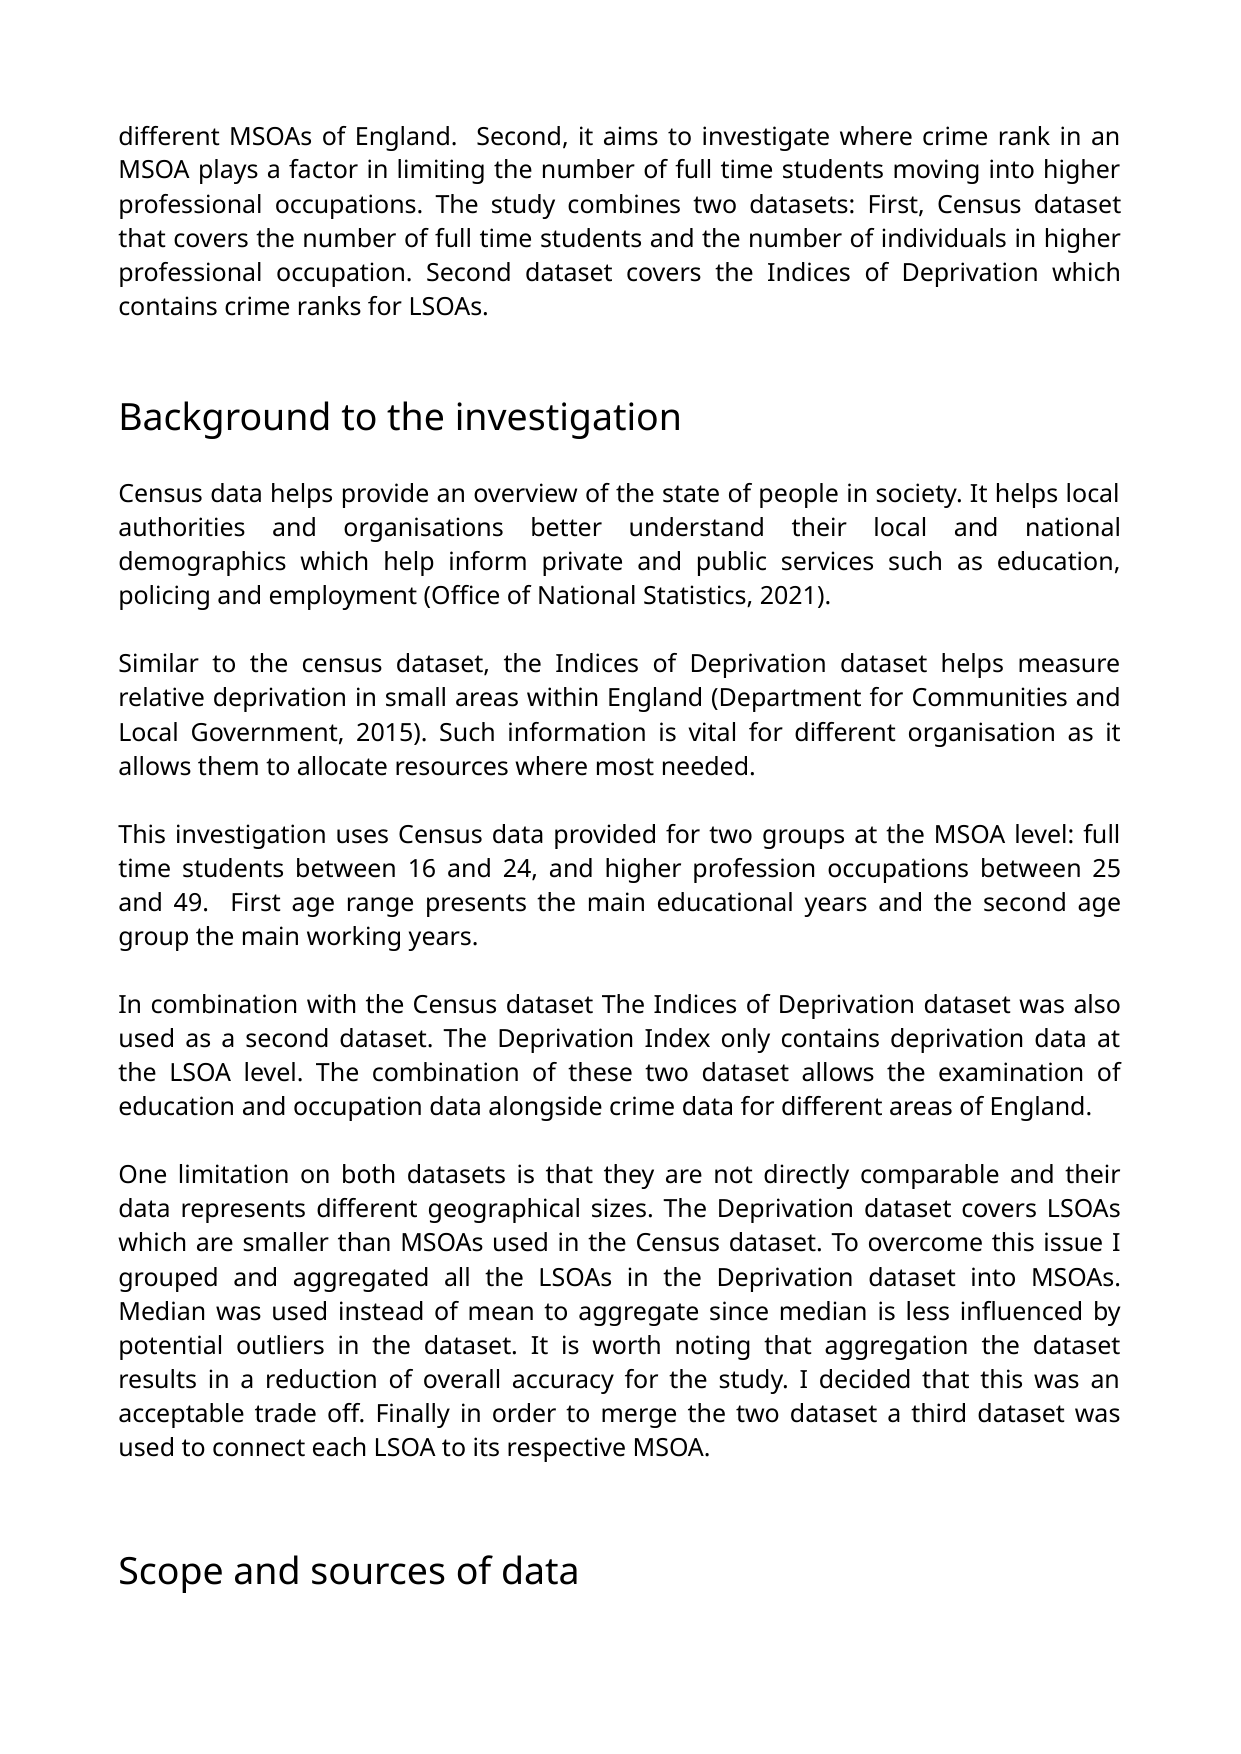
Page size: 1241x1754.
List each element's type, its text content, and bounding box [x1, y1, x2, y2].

text This investigation uses Census data provided for two groups at the MSOA level: full time students between 16 and 24, and higher profession occupations between 25 and 49. First age range presents the main educational years and the second age group the main working years. [118, 816, 1122, 953]
text Census data helps provide an overview of the state of people in society. It helps local authorities and organisations better understand their local and national demographics which help inform private and public services such as education, policing and employment (Office of National Statistics, 2021). [118, 476, 1122, 612]
text In combination with the Census dataset The Indices of Deprivation dataset was also used as a second dataset. The Deprivation Index only contains deprivation data at the LSOA level. The combination of these two dataset allows the examination of education and occupation data alongside crime data for different areas of England. [118, 987, 1122, 1123]
text Scope and sources of data [118, 1544, 1122, 1595]
text One limitation on both datasets is that they are not directly comparable and their data represents different geographical sizes. The Deprivation dataset covers LSOAs which are smaller than MSOAs used in the Census dataset. To overcome this issue I grouped and aggregated all the LSOAs in the Deprivation dataset into MSOAs. Median was used instead of mean to aggregate since median is less influenced by potential outliers in the dataset. It is worth noting that aggregation the dataset results in a reduction of overall accuracy for the study. I decided that this was an acceptable trade off. Finally in order to merge the two dataset a third dataset was used to connect each LSOA to its respective MSOA. [118, 1157, 1122, 1463]
text Similar to the census dataset, the Indices of Deprivation dataset helps measure relative deprivation in small areas within England (Department for Communities and Local Government, 2015). Such information is vital for different organisation as it allows them to allocate resources where most needed. [118, 646, 1122, 782]
text different MSOAs of England. Second, it aims to investigate where crime rank in an MSOA plays a factor in limiting the number of full time students moving into higher professional occupations. The study combines two datasets: First, Census dataset that covers the number of full time students and the number of individuals in higher professional occupation. Second dataset covers the Indices of Deprivation which contains crime ranks for LSOAs. [118, 118, 1122, 322]
text Background to the investigation [118, 391, 1122, 442]
